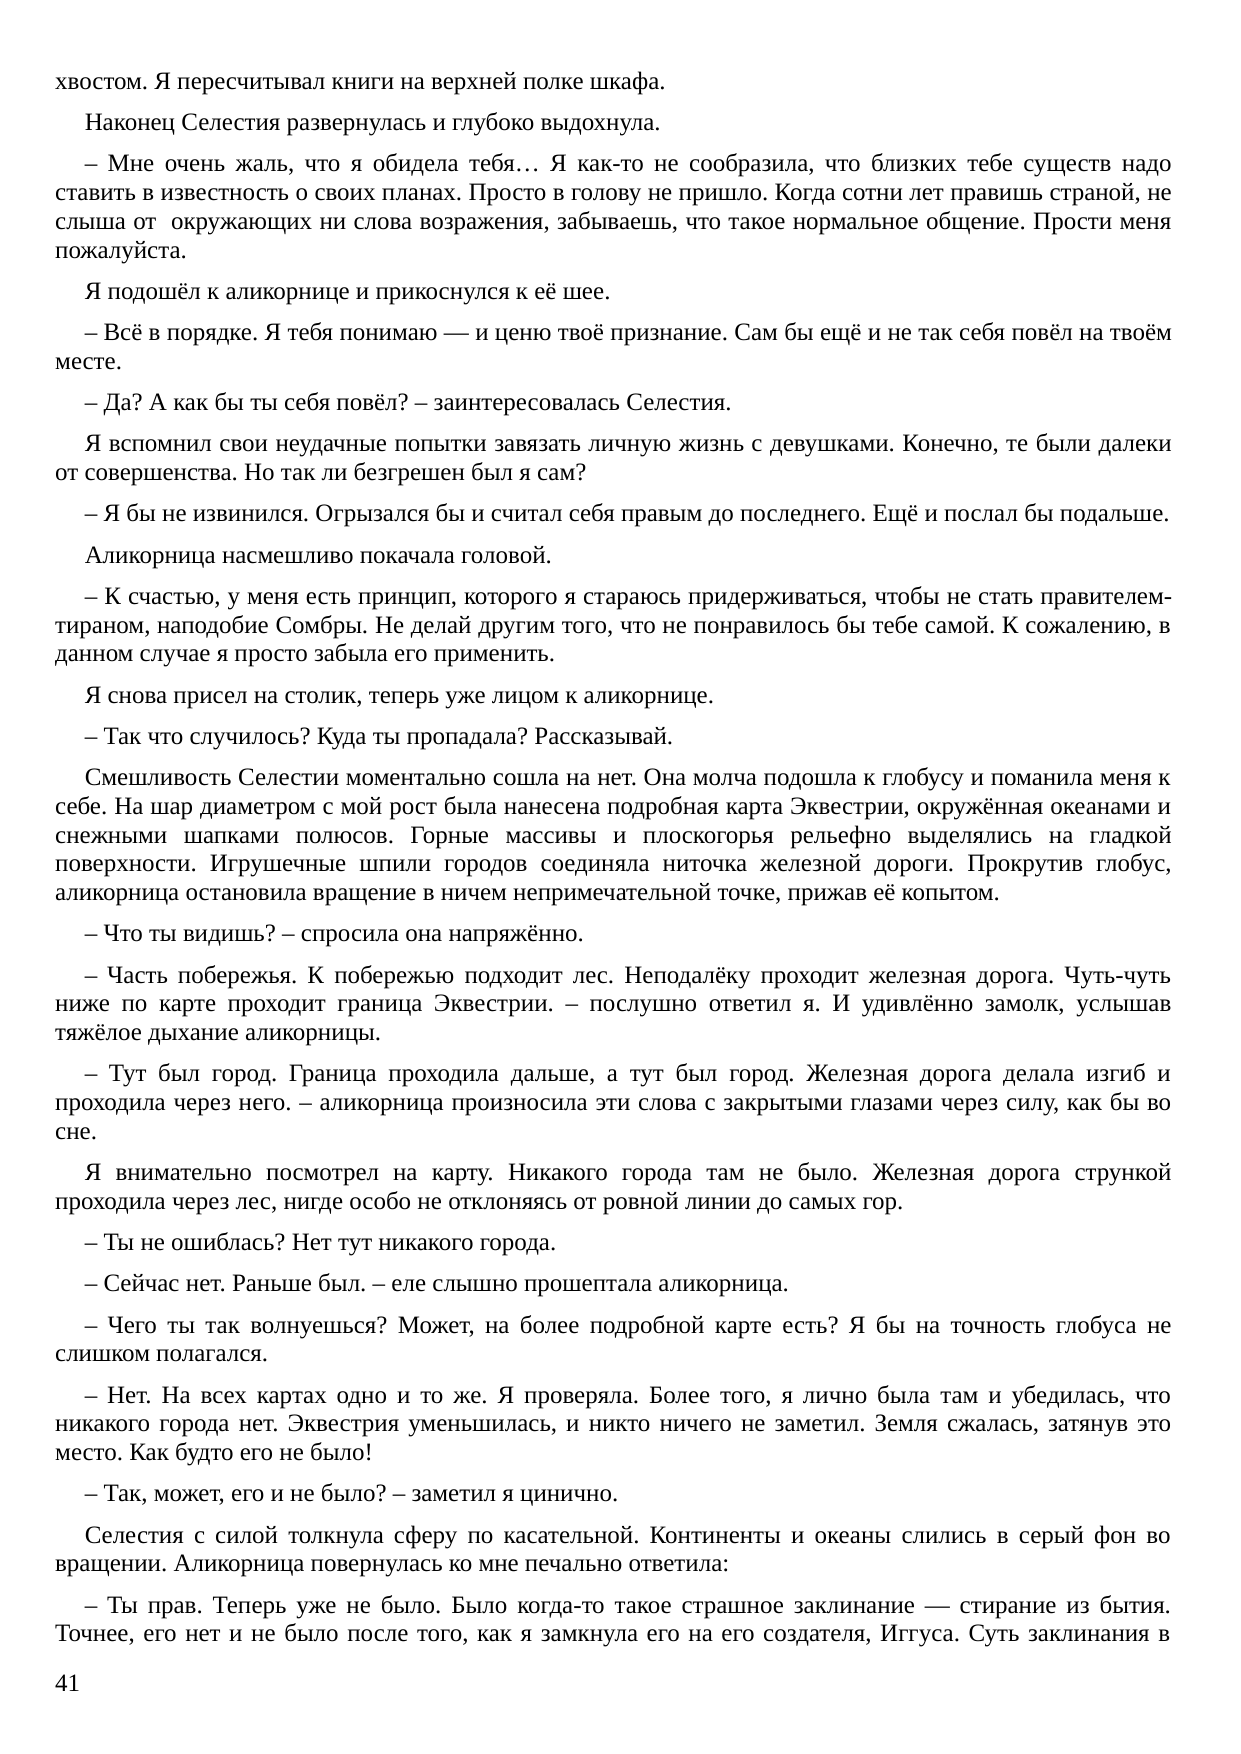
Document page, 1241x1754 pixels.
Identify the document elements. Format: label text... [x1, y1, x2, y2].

text Я подошёл к аликорнице и прикоснулся к её шее. [55, 276, 1173, 305]
text – Чего ты так волнуешься? Может, на более подробной карте есть? Я бы на точность глобуса не слишком полагался. [55, 1310, 1173, 1367]
text Я внимательно посмотрел на карту. Никакого города там не было. Железная дорога стрункой проходила через лес, нигде особо не отклоняясь от ровной линии до самых гор. [55, 1157, 1173, 1215]
text Наконец Селестия развернулась и глубоко выдохнула. [55, 107, 1173, 136]
text – Ты прав. Теперь уже не было. Было когда-то такое страшное заклинание — стирание из бытия. Точнее, его нет и не было после того, как я замкнула его на его создателя, Иггуса. Суть заклинания в [55, 1590, 1173, 1647]
text – Так, может, его и не было? – заметил я цинично. [55, 1478, 1173, 1507]
text – Часть побережья. К побережью подходит лес. Неподалёку проходит железная дорога. Чуть-чуть ниже по карте проходит граница Эквестрии. – послушно ответил я. И удивлённо замолк, услышав тяжёлое дыхание аликорницы. [55, 960, 1173, 1046]
text Я вспомнил свои неудачные попытки завязать личную жизнь с девушками. Конечно, те были далеки от совершенства. Но так ли безгрешен был я сам? [55, 428, 1173, 486]
text Аликорница насмешливо покачала головой. [55, 540, 1173, 568]
text – Что ты видишь? – спросила она напряжённо. [55, 918, 1173, 947]
text – Всё в порядке. Я тебя понимаю — и ценю твоё признание. Сам бы ещё и не так себя повёл на твоём месте. [55, 317, 1173, 375]
text Смешливость Селестии моментально сошла на нет. Она молча подошла к глобусу и поманила меня к себе. На шар диаметром с мой рост была нанесена подробная карта Эквестрии, окружённая океанами и снежными шапками полюсов. Горные массивы и плоскогорья рельефно выделялись на гладкой поверхности. Игрушечные шпили городов соединяла ниточка железной дороги. Прокрутив глобус, аликорница остановила вращение в ничем непримечательной точке, прижав её копытом. [55, 762, 1173, 906]
text – Сейчас нет. Раньше был. – еле слышно прошептала аликорница. [55, 1268, 1173, 1297]
text – Так что случилось? Куда ты пропадала? Рассказывай. [55, 721, 1173, 750]
text Я снова присел на столик, теперь уже лицом к аликорнице. [55, 680, 1173, 708]
text – Да? А как бы ты себя повёл? – заинтересовалась Селестия. [55, 387, 1173, 416]
text – Нет. На всех картах одно и то же. Я проверяла. Более того, я лично была там и убедилась, что никакого города нет. Эквестрия уменьшилась, и никто ничего не заметил. Земля сжалась, затянув это место. Как будто его не было! [55, 1380, 1173, 1466]
text – Ты не ошиблась? Нет тут никакого города. [55, 1227, 1173, 1256]
text – К счастью, у меня есть принцип, которого я стараюсь придерживаться, чтобы не стать правителем-тираном, наподобие Сомбры. Не делай другим того, что не понравилось бы тебе самой. К сожалению, в данном случае я просто забыла его применить. [55, 581, 1173, 667]
text Селестия с силой толкнула сферу по касательной. Континенты и океаны слились в серый фон во вращении. Аликорница повернулась ко мне печально ответила: [55, 1520, 1173, 1577]
text – Я бы не извинился. Огрызался бы и считал себя правым до последнего. Ещё и послал бы подальше. [55, 498, 1173, 527]
text хвостом. Я пересчитывал книги на верхней полке шкафа. [55, 66, 1173, 95]
text – Мне очень жаль, что я обидела тебя… Я как-то не сообразила, что близких тебе существ надо ставить в известность о своих планах. Просто в голову не пришло. Когда сотни лет правишь страной, не слыша от окружающих ни слова возражения, забываешь, что такое нормальное общение. Прости меня пожалуйста. [55, 148, 1173, 263]
text – Тут был город. Граница проходила дальше, а тут был город. Железная дорога делала изгиб и проходила через него. – аликорница произносила эти слова с закрытыми глазами через силу, как бы во сне. [55, 1058, 1173, 1145]
